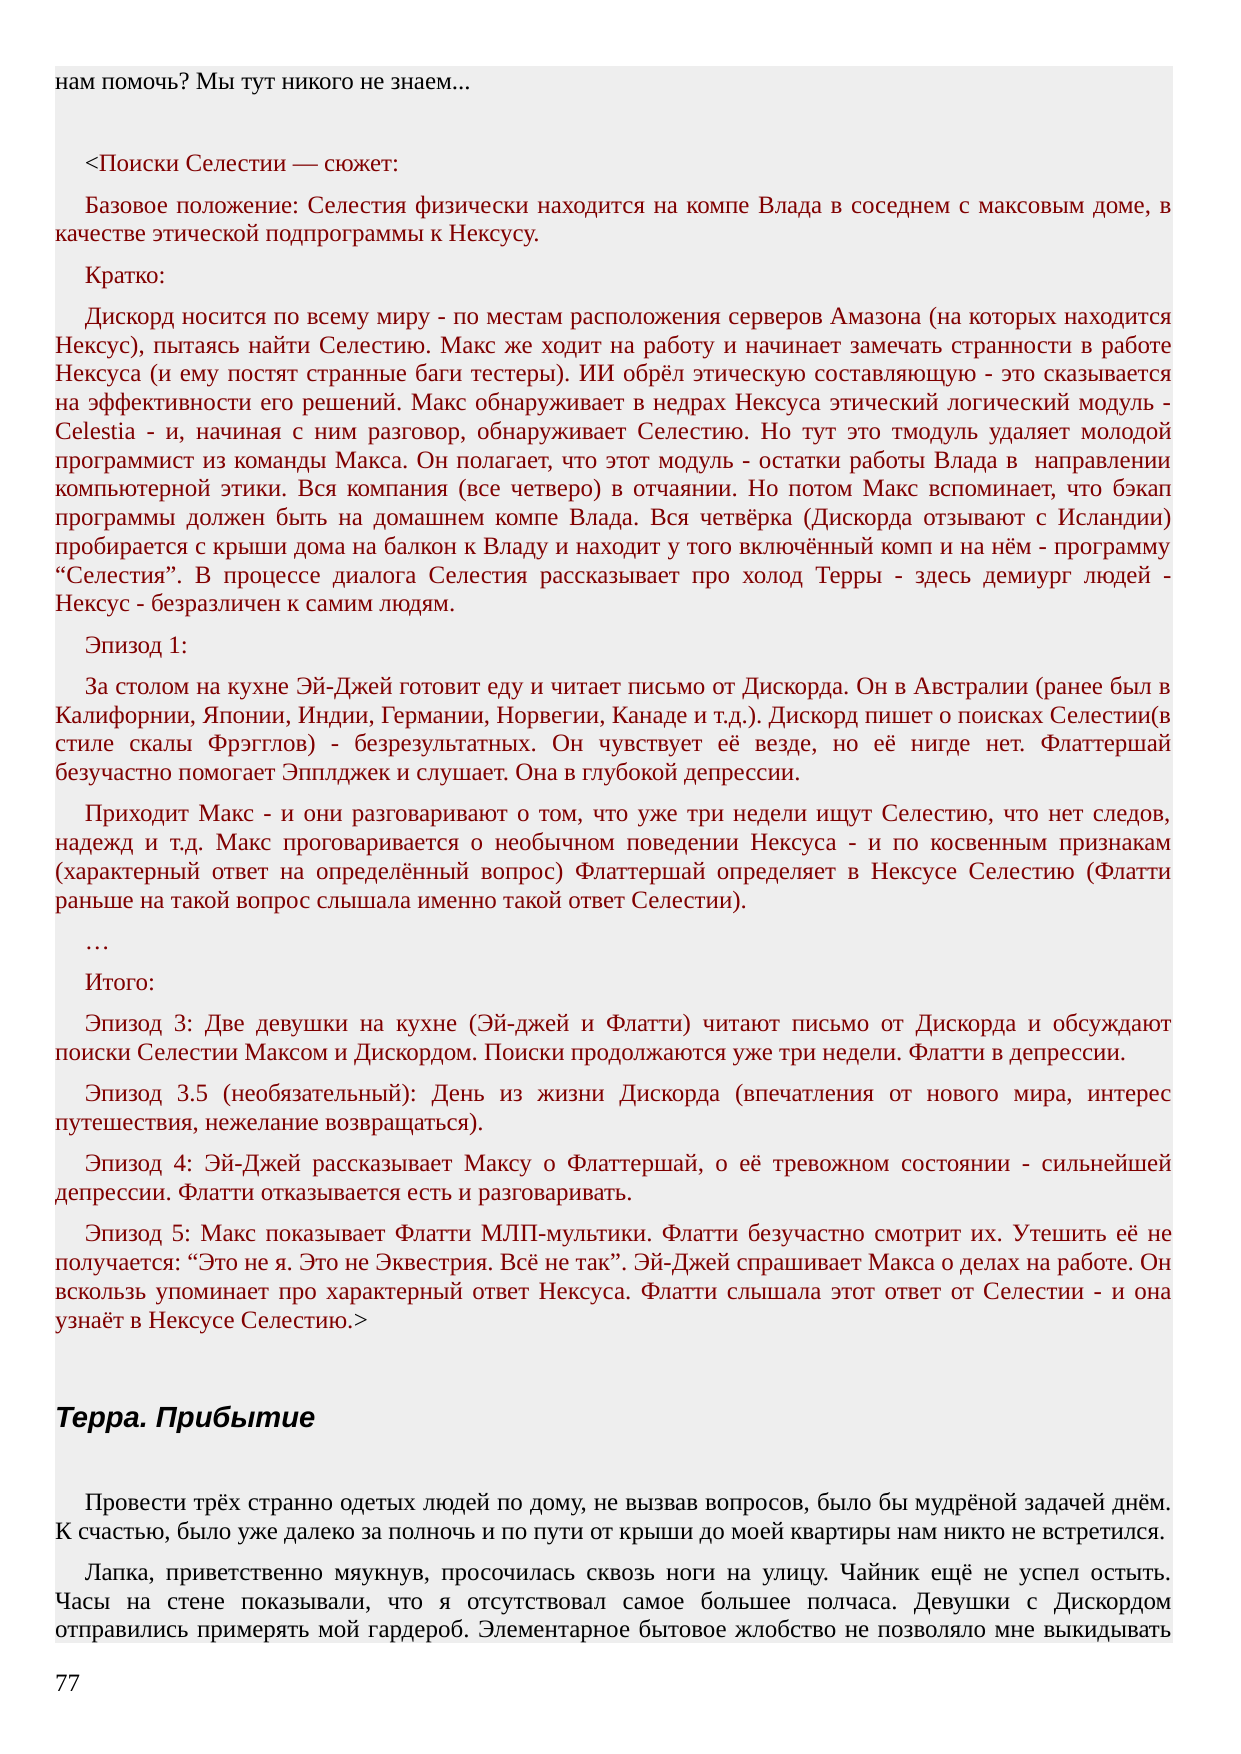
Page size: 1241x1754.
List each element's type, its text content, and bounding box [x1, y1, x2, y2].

text Итого: [55, 967, 1173, 996]
text Базовое положение: Селестия физически находится на компе Влада в соседнем с максовым доме, в качестве этической подпрограммы к Нексусу. [55, 190, 1173, 247]
text Эпизод 4: Эй-Джей рассказывает Максу о Флаттершай, о её тревожном состоянии - сильнейшей депрессии. Флатти отказывается есть и разговаривать. [55, 1148, 1173, 1206]
text Эпизод 3: Две девушки на кухне (Эй-джей и Флатти) читают письмо от Дискорда и обсуждают поиски Селестии Максом и Дискордом. Поиски продолжаются уже три недели. Флатти в депрессии. [55, 1008, 1173, 1066]
text <Поиски Селестии — сюжет: [55, 148, 1173, 177]
text Эпизод 3.5 (необязательный): День из жизни Дискорда (впечатления от нового мира, интерес путешествия, нежелание возвращаться). [55, 1078, 1173, 1136]
subtitle Терра. Прибытие [55, 1400, 1173, 1433]
text Приходит Макс - и они разговаривают о том, что уже три недели ищут Селестию, что нет следов, надежд и т.д. Макс проговаривается о необычном поведении Нексуса - и по косвенным признакам (характерный ответ на определённый вопрос) Флаттершай определяет в Нексусе Селестию (Флатти раньше на такой вопрос слышала именно такой ответ Селестии). [55, 798, 1173, 913]
text Эпизод 5: Макс показывает Флатти МЛП-мультики. Флатти безучастно смотрит их. Утешить её не получается: “Это не я. Это не Эквестрия. Всё не так”. Эй-Джей спрашивает Макса о делах на работе. Он вскользь упоминает про характерный ответ Нексуса. Флатти слышала этот ответ от Селестии - и она узнаёт в Нексусе Селестию.> [55, 1218, 1173, 1333]
text Кратко: [55, 260, 1173, 288]
text … [55, 926, 1173, 955]
text Эпизод 1: [55, 630, 1173, 658]
text Лапка, приветственно мяукнув, просочилась сквозь ноги на улицу. Чайник ещё не успел остыть. Часы на стене показывали, что я отсутствовал самое большее полчаса. Девушки с Дискордом отправились примерять мой гардероб. Элементарное бытовое жлобство не позволяло мне выкидывать [55, 1557, 1173, 1643]
text Дискорд носится по всему миру - по местам расположения серверов Амазона (на которых находится Нексус), пытаясь найти Селестию. Макс же ходит на работу и начинает замечать странности в работе Нексуса (и ему постят странные баги тестеры). ИИ обрёл этическую составляющую - это сказывается на эффективности его решений. Макс обнаруживает в недрах Нексуса этический логический модуль - Celestia - и, начиная с ним разговор, обнаруживает Селестию. Но тут это тмодуль удаляет молодой программист из команды Макса. Он полагает, что этот модуль - остатки работы Влада в направлении компьютерной этики. Вся компания (все четверо) в отчаянии. Но потом Макс вспоминает, что бэкап программы должен быть на домашнем компе Влада. Вся четвёрка (Дискорда отзывают с Исландии) пробирается с крыши дома на балкон к Владу и находит у того включённый комп и на нём - программу “Селестия”. В процессе диалога Селестия рассказывает про холод Терры - здесь демиург людей - Нексус - безразличен к самим людям. [55, 301, 1173, 617]
text За столом на кухне Эй-Джей готовит еду и читает письмо от Дискорда. Он в Австралии (ранее был в Калифорнии, Японии, Индии, Германии, Норвегии, Канаде и т.д.). Дискорд пишет о поисках Селестии(в стиле скалы Фрэгглов) - безрезультатных. Он чувствует её везде, но её нигде нет. Флаттершай безучастно помогает Эпплджек и слушает. Она в глубокой депрессии. [55, 671, 1173, 786]
text Провести трёх странно одетых людей по дому, не вызвав вопросов, было бы мудрёной задачей днём. К счастью, было уже далеко за полночь и по пути от крыши до моей квартиры нам никто не встретился. [55, 1487, 1173, 1544]
text нам помочь? Мы тут никого не знаем... [55, 66, 1173, 95]
